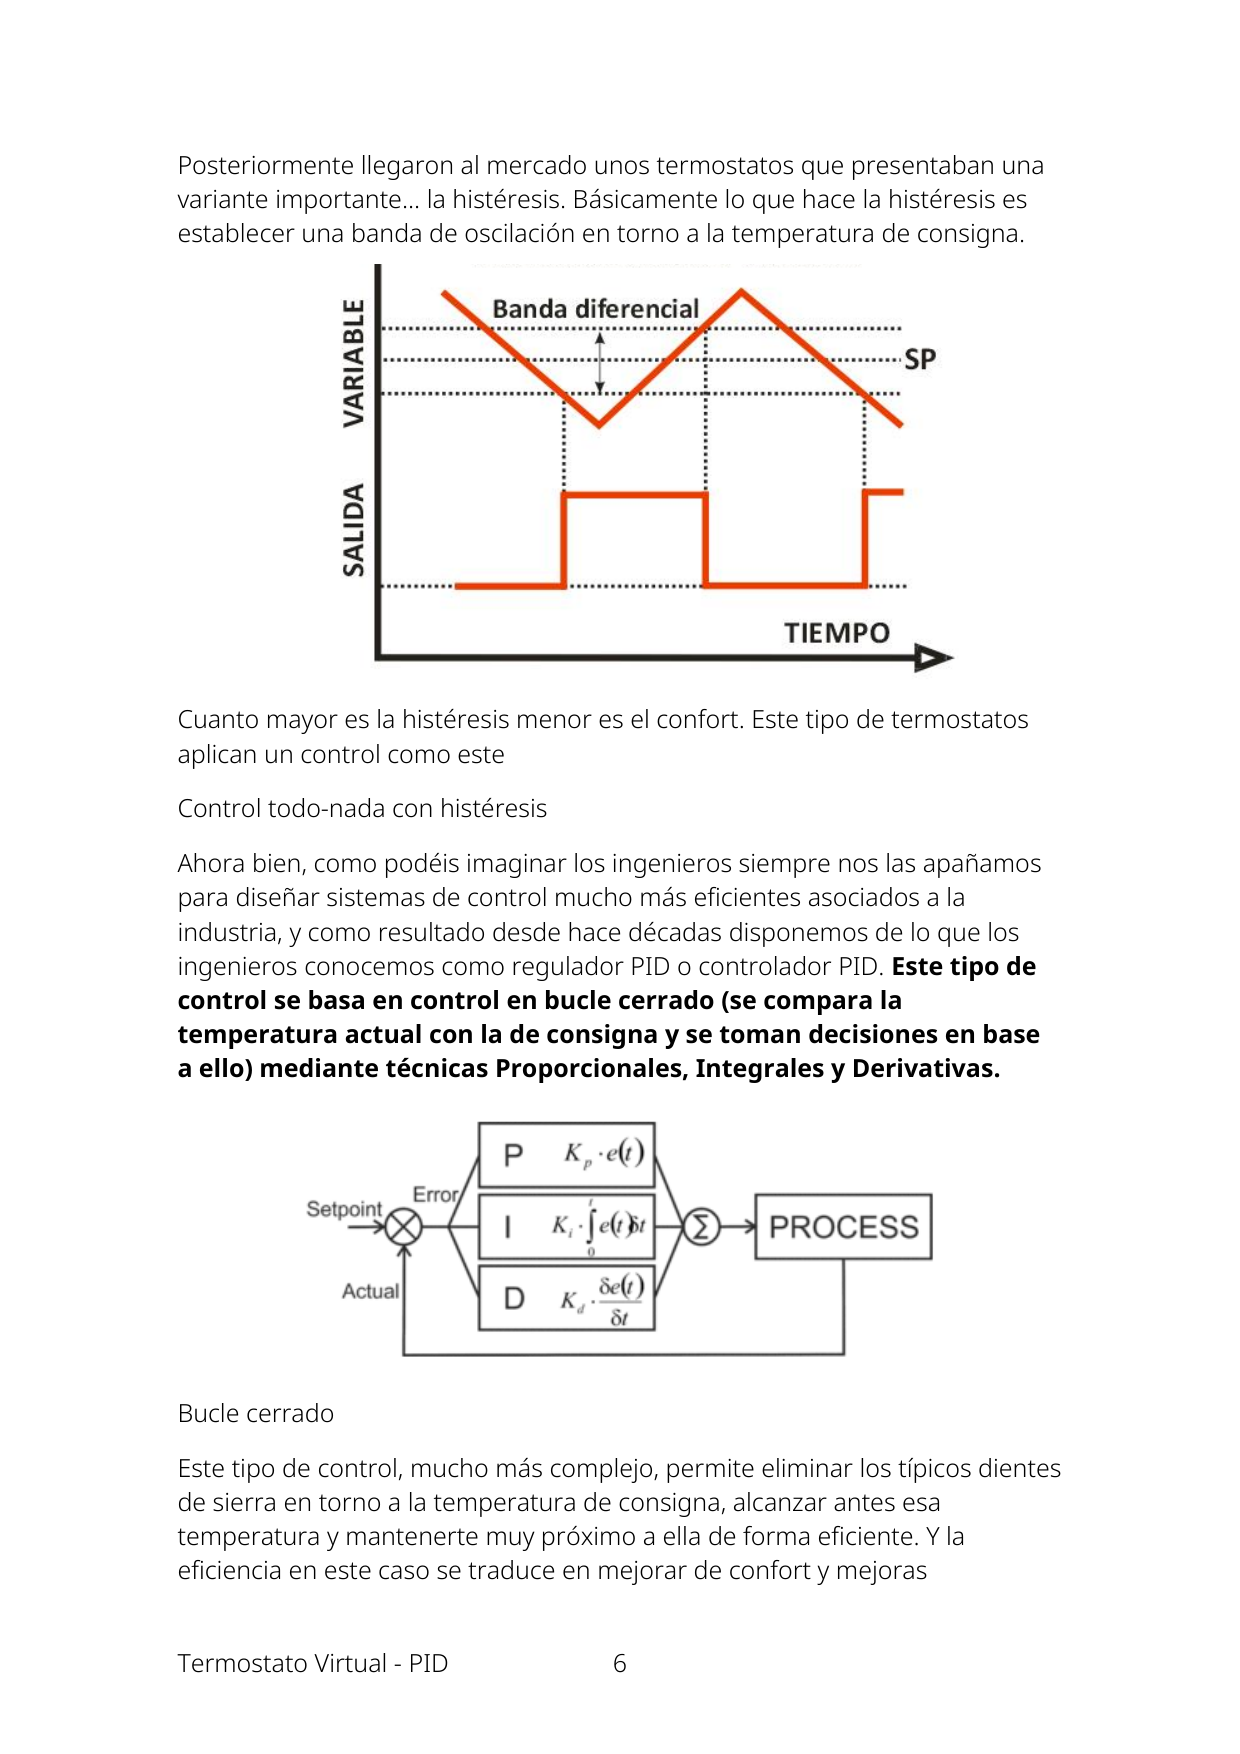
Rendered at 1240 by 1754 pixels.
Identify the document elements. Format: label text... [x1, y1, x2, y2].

text Este tipo de control, mucho más complejo, permite eliminar los típicos dientes de sierra en torno a la temperatura de consigna, alcanzar antes esa temperatura y mantenerte muy próximo a ella de forma eficiente. Y la eficiencia en este caso se traduce en mejorar de confort y mejoras [177, 1451, 1062, 1587]
text Posteriormente llegaron al mercado unos termostatos que presentaban una variante importante... la histéresis. Básicamente lo que hace la histéresis es establecer una banda de oscilación en torno a la temperatura de consigna. Cuanto mayor es la histéresis menor es el confort. Este tipo de termostatos aplican un control como este [177, 148, 1062, 770]
text Bucle cerrado [177, 1396, 1062, 1430]
text Ahora bien, como podéis imaginar los ingenieros siempre nos las apañamos para diseñar sistemas de control mucho más eficientes asociados a la industria, y como resultado desde hace décadas disponemos de lo que los ingenieros conocemos como regulador PID o controlador PID. Este tipo de control se basa en control en bucle cerrado (se compara la temperatura actual con la de consigna y se toman decisiones en base a ello) mediante técnicas Proporcionales, Integrales y Derivativas. [177, 846, 1062, 1084]
text Control todo-nada con histéresis [177, 791, 1062, 825]
picture [296, 1105, 944, 1396]
picture [332, 264, 991, 703]
